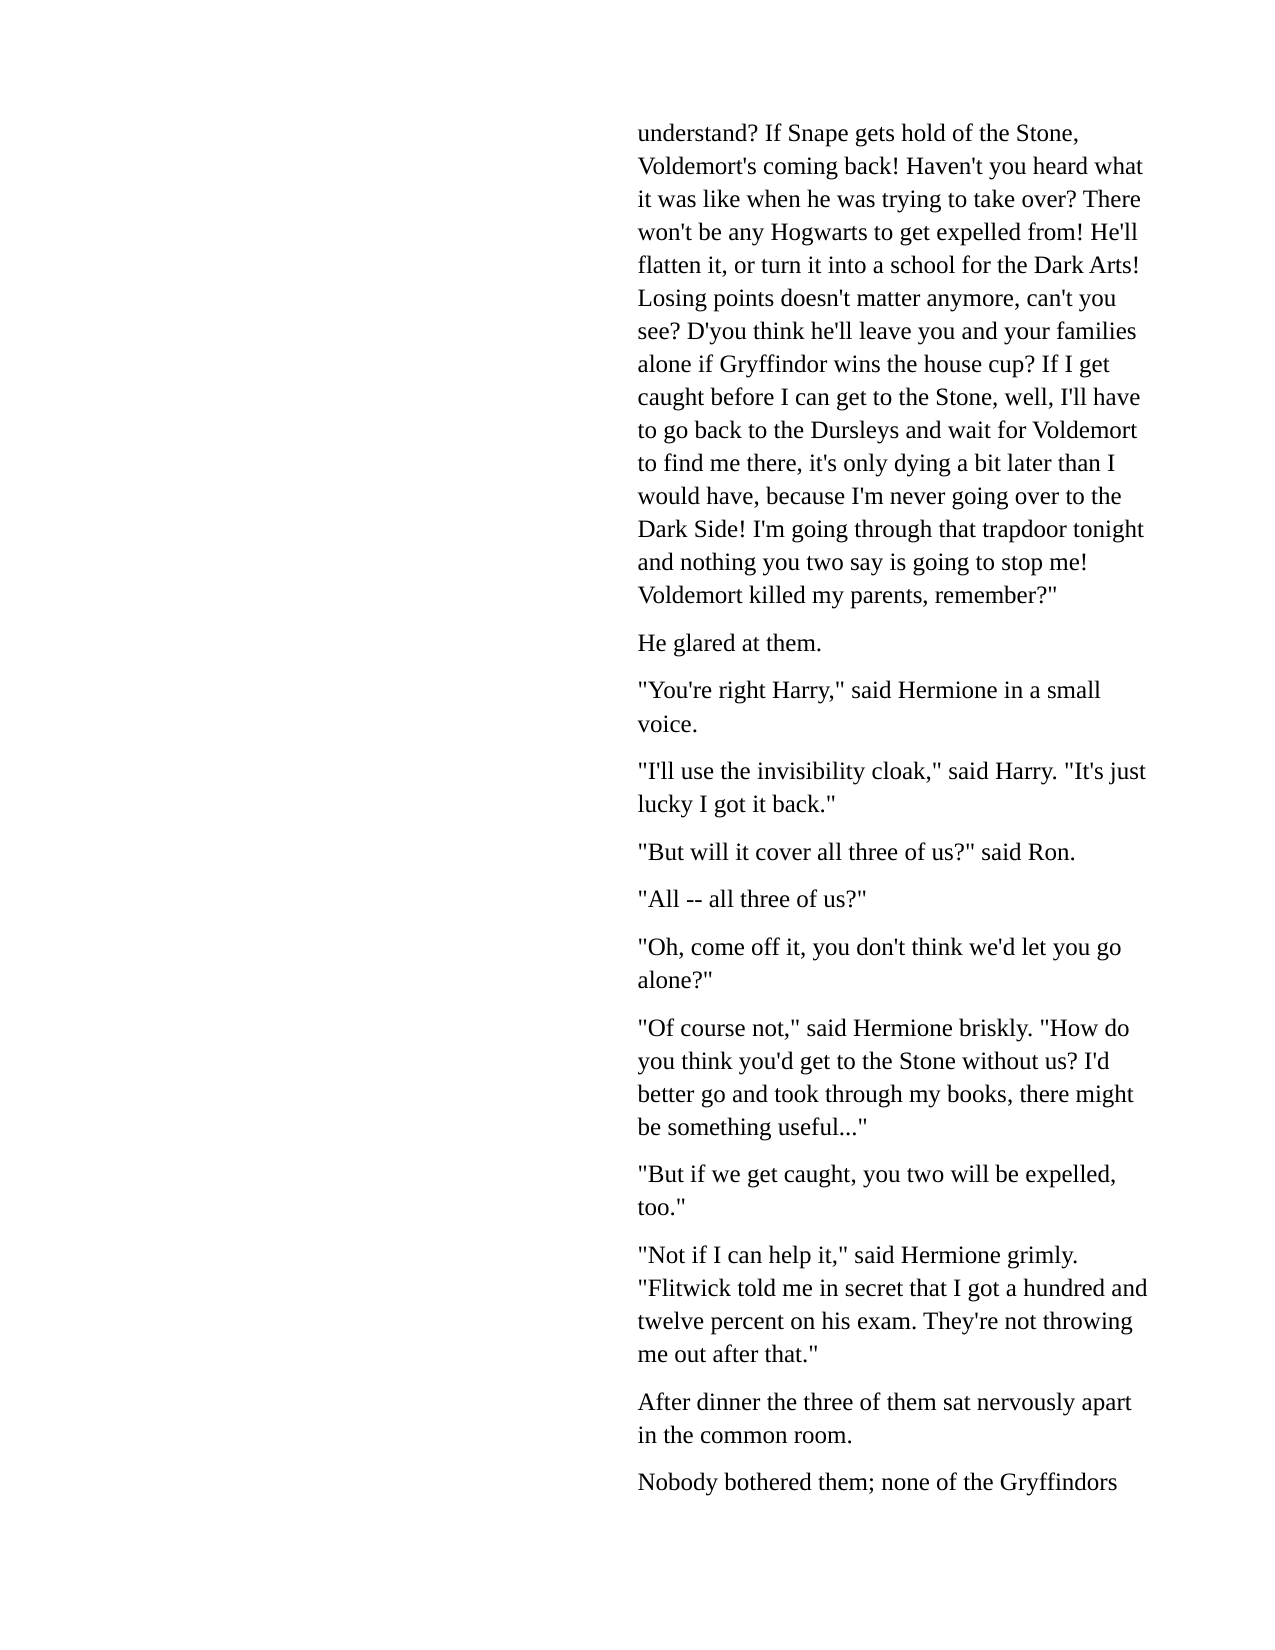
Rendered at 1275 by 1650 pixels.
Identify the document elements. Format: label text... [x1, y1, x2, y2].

table_cell [118, 1240, 637, 1387]
table_cell "But will it cover all three of us?" said Ron. [638, 837, 1157, 884]
table_cell He glared at them. [638, 628, 1157, 676]
table_cell [118, 1159, 637, 1240]
table_cell "All -- all three of us?" [638, 885, 1157, 932]
table_cell "Not if I can help it," said Hermione grimly. "Flitwick told me in secret that I got a hundred and twelve percent on his exam. They're not throwing me out after that." [638, 1240, 1157, 1387]
table_cell "But if we get caught, you two will be expelled, too." [638, 1159, 1157, 1240]
table_cell [118, 1387, 637, 1467]
table_cell [118, 118, 637, 628]
table_cell [118, 756, 637, 837]
table_cell [118, 932, 637, 1013]
table_cell understand? If Snape gets hold of the Stone, Voldemort's coming back! Haven't you heard what it was like when he was trying to take over? There won't be any Hogwarts to get expelled from! He'll flatten it, or turn it into a school for the Dark Arts! Losing points doesn't matter anymore, can't you see? D'you think he'll leave you and your families alone if Gryffindor wins the house cup? If I get caught before I can get to the Stone, well, I'll have to go back to the Dursleys and wait for Voldemort to find me there, it's only dying a bit later than I would have, because I'm never going over to the Dark Side! I'm going through that trapdoor tonight and nothing you two say is going to stop me! Voldemort killed my parents, remember?" [638, 118, 1157, 628]
table_cell "Of course not," said Hermione briskly. "How do you think you'd get to the Stone without us? I'd better go and took through my books, there might be something useful..." [638, 1013, 1157, 1159]
table_cell [118, 837, 637, 884]
table_cell [118, 885, 637, 932]
table_cell [118, 676, 637, 756]
table_cell [118, 1467, 637, 1515]
table_cell "I'll use the invisibility cloak," said Harry. "It's just lucky I got it back." [638, 756, 1157, 837]
table_cell "Oh, come off it, you don't think we'd let you go alone?" [638, 932, 1157, 1013]
table_cell After dinner the three of them sat nervously apart in the common room. [638, 1387, 1157, 1467]
table_cell "You're right Harry," said Hermione in a small voice. [638, 676, 1157, 756]
table_cell [118, 628, 637, 676]
table_cell [118, 1013, 637, 1159]
table_cell Nobody bothered them; none of the Gryffindors [638, 1467, 1157, 1515]
